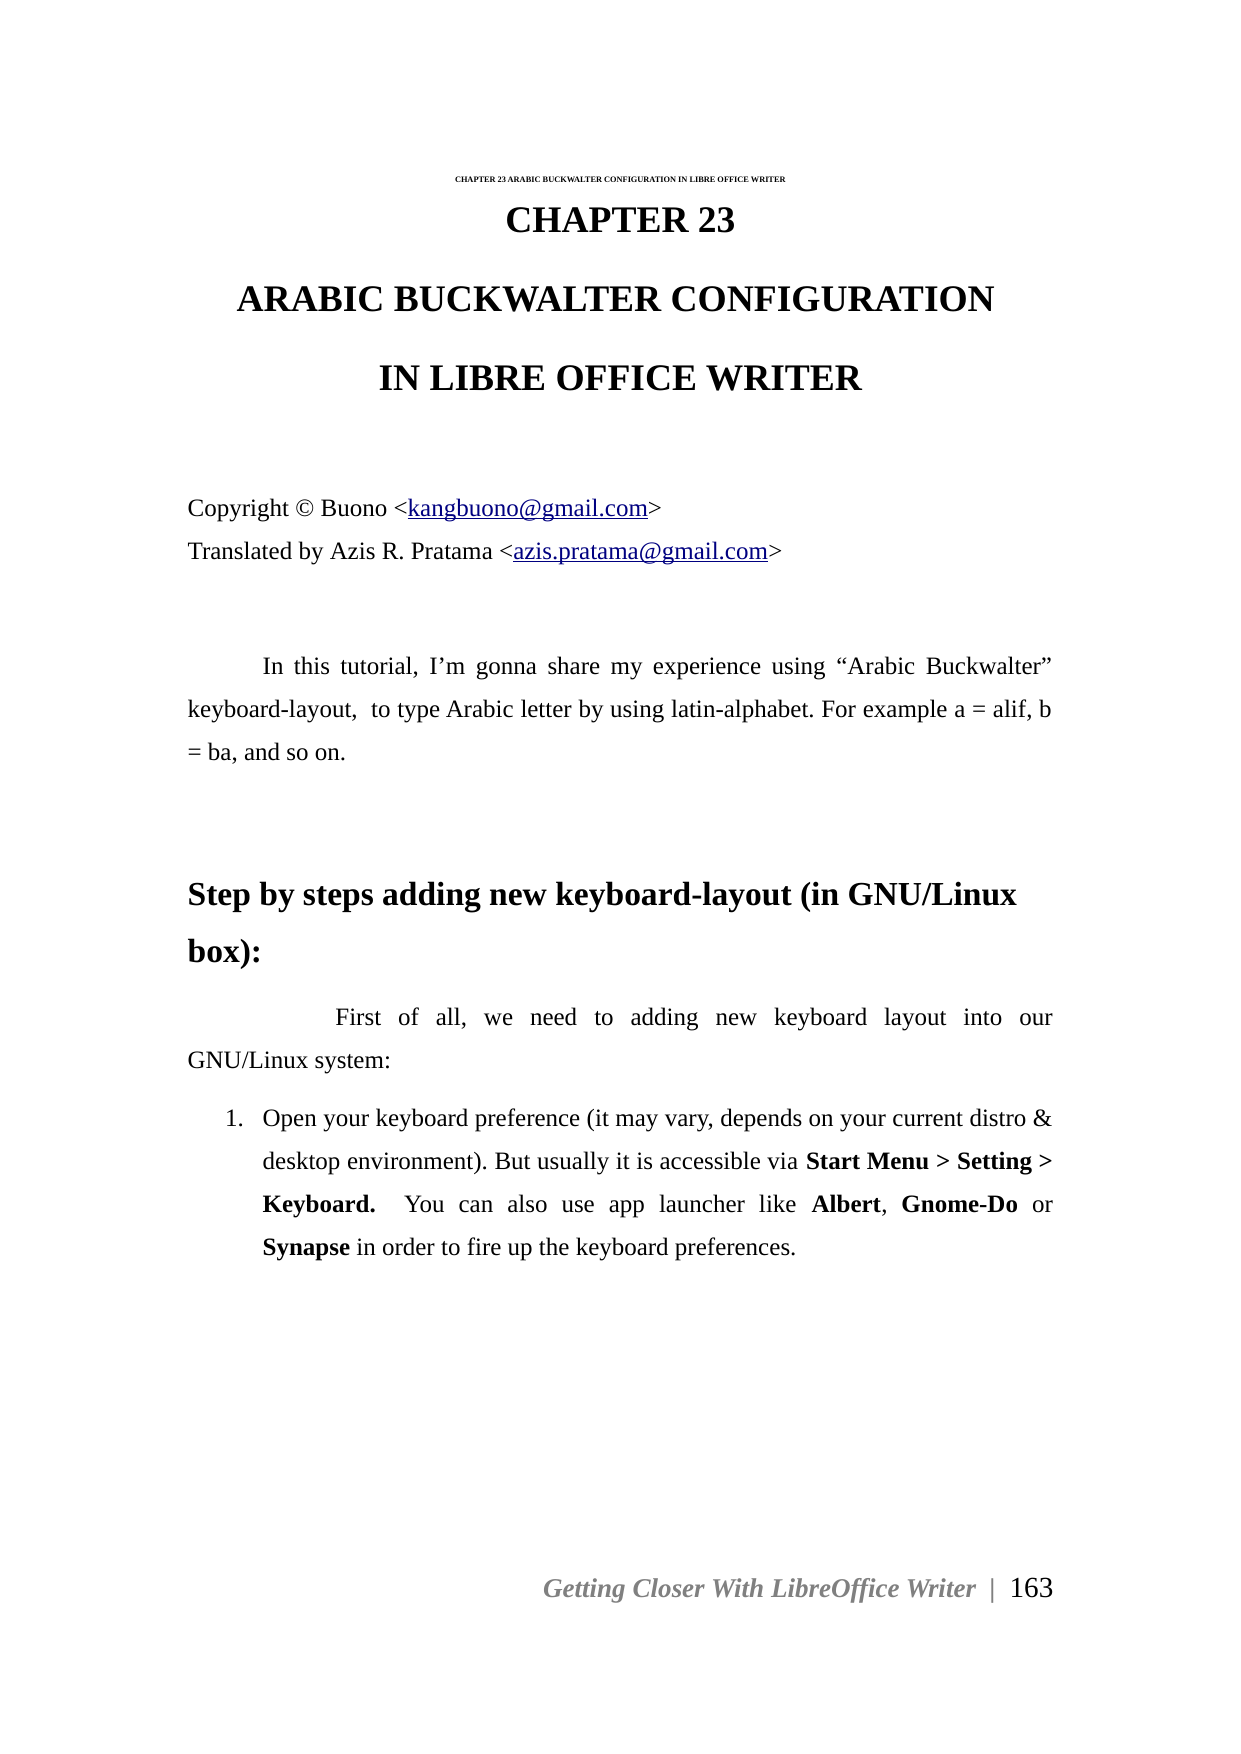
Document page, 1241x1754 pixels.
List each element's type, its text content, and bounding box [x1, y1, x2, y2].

text Copyright © Buono <kangbuono@gmail.com> [187, 493, 1053, 521]
list Open your keyboard preference (it may vary, depends on your current distro & desktop environment). But usually it is accessible via Start Menu > Setting > Keyboard. You can also use app launcher like Albert, Gnome-Do or Synapse in order to fire up the keyboard preferences. [225, 1103, 1053, 1261]
text CHAPTER 23 [187, 197, 1053, 240]
text First of all, we need to adding new keyboard layout into our GNU/Linux system: [187, 1002, 1053, 1074]
text ARABIC BUCKWALTER CONFIGURATION [187, 276, 1053, 319]
text IN LIBRE OFFICE WRITER [187, 356, 1053, 399]
text Translated by Azis R. Pratama <azis.pratama@gmail.com> [187, 536, 1053, 564]
text In this tutorial, I’m gonna share my experience using “Arabic Buckwalter” keyboard-layout, to type Arabic letter by using latin-alphabet. For example a = alif, b = ba, and so on. [187, 651, 1053, 766]
subtitle Step by steps adding new keyboard-layout (in GNU/Linux box): [187, 874, 1053, 970]
subtitle CHAPTER 23 ARABIC BUCKWALTER CONFIGURATION IN LIBRE OFFICE WRITER [187, 175, 1053, 184]
